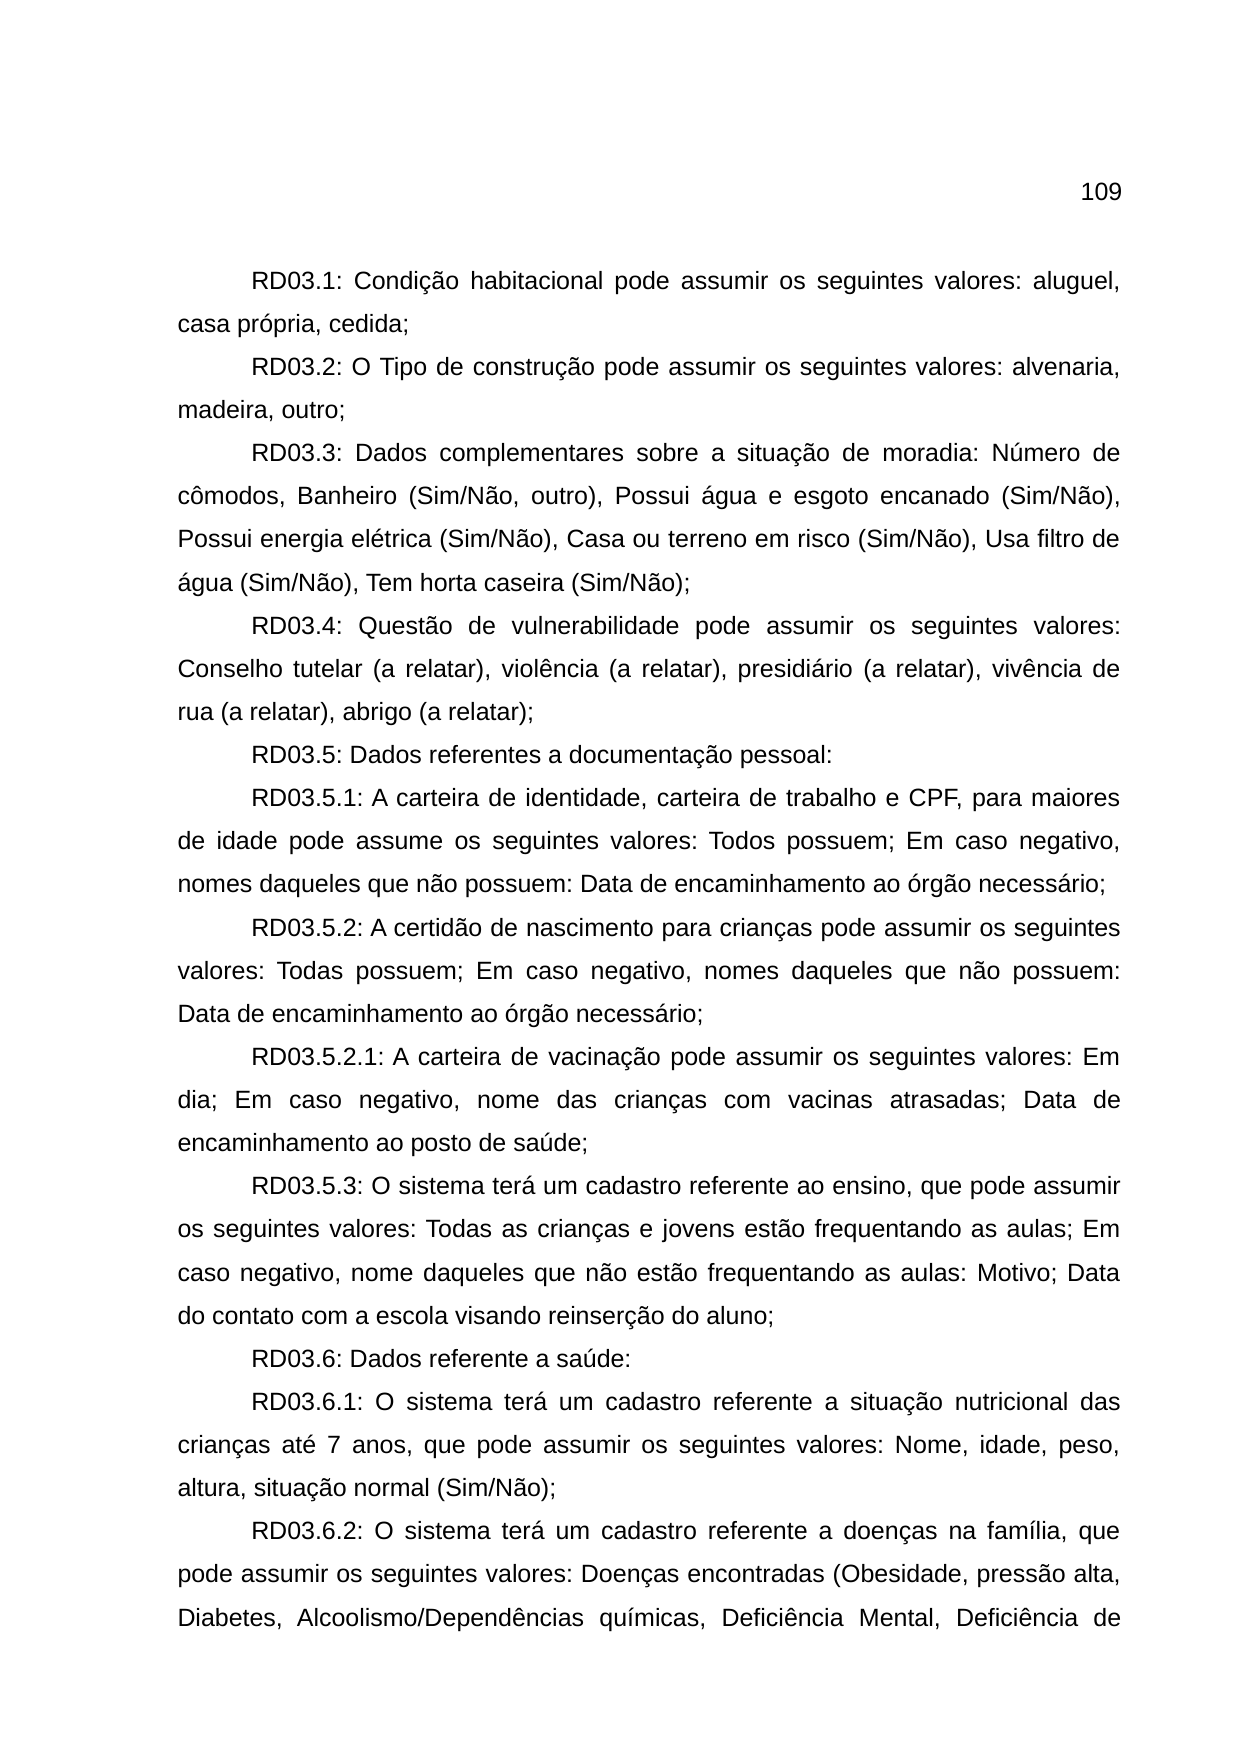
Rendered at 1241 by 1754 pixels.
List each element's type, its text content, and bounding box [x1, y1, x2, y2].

text RD03.3: Dados complementares sobre a situação de moradia: Número de cômodos, Banheiro (Sim/Não, outro), Possui água e esgoto encanado (Sim/Não), Possui energia elétrica (Sim/Não), Casa ou terreno em risco (Sim/Não), Usa filtro de água (Sim/Não), Tem horta caseira (Sim/Não); [177, 438, 1122, 596]
text RD03.6.2: O sistema terá um cadastro referente a doenças na família, que pode assumir os seguintes valores: Doenças encontradas (Obesidade, pressão alta, Diabetes, Alcoolismo/Dependências químicas, Deficiência Mental, Deficiência de [177, 1516, 1122, 1631]
text RD03.5.2.1: A carteira de vacinação pode assumir os seguintes valores: Em dia; Em caso negativo, nome das crianças com vacinas atrasadas; Data de encaminhamento ao posto de saúde; [177, 1042, 1122, 1157]
text RD03.6.1: O sistema terá um cadastro referente a situação nutricional das crianças até 7 anos, que pode assumir os seguintes valores: Nome, idade, peso, altura, situação normal (Sim/Não); [177, 1387, 1122, 1502]
text RD03.5: Dados referentes a documentação pessoal: [177, 740, 1122, 769]
text RD03.5.2: A certidão de nascimento para crianças pode assumir os seguintes valores: Todas possuem; Em caso negativo, nomes daqueles que não possuem: Data de encaminhamento ao órgão necessário; [177, 913, 1122, 1028]
text RD03.6: Dados referente a saúde: [177, 1344, 1122, 1373]
text RD03.5.1: A carteira de identidade, carteira de trabalho e CPF, para maiores de idade pode assume os seguintes valores: Todos possuem; Em caso negativo, nomes daqueles que não possuem: Data de encaminhamento ao órgão necessário; [177, 783, 1122, 898]
text RD03.2: O Tipo de construção pode assumir os seguintes valores: alvenaria, madeira, outro; [177, 352, 1122, 424]
text RD03.1: Condição habitacional pode assumir os seguintes valores: aluguel, casa própria, cedida; [177, 266, 1122, 338]
text RD03.5.3: O sistema terá um cadastro referente ao ensino, que pode assumir os seguintes valores: Todas as crianças e jovens estão frequentando as aulas; Em caso negativo, nome daqueles que não estão frequentando as aulas: Motivo; Data do contato com a escola visando reinserção do aluno; [177, 1171, 1122, 1329]
text RD03.4: Questão de vulnerabilidade pode assumir os seguintes valores: Conselho tutelar (a relatar), violência (a relatar), presidiário (a relatar), vivência de rua (a relatar), abrigo (a relatar); [177, 611, 1122, 726]
